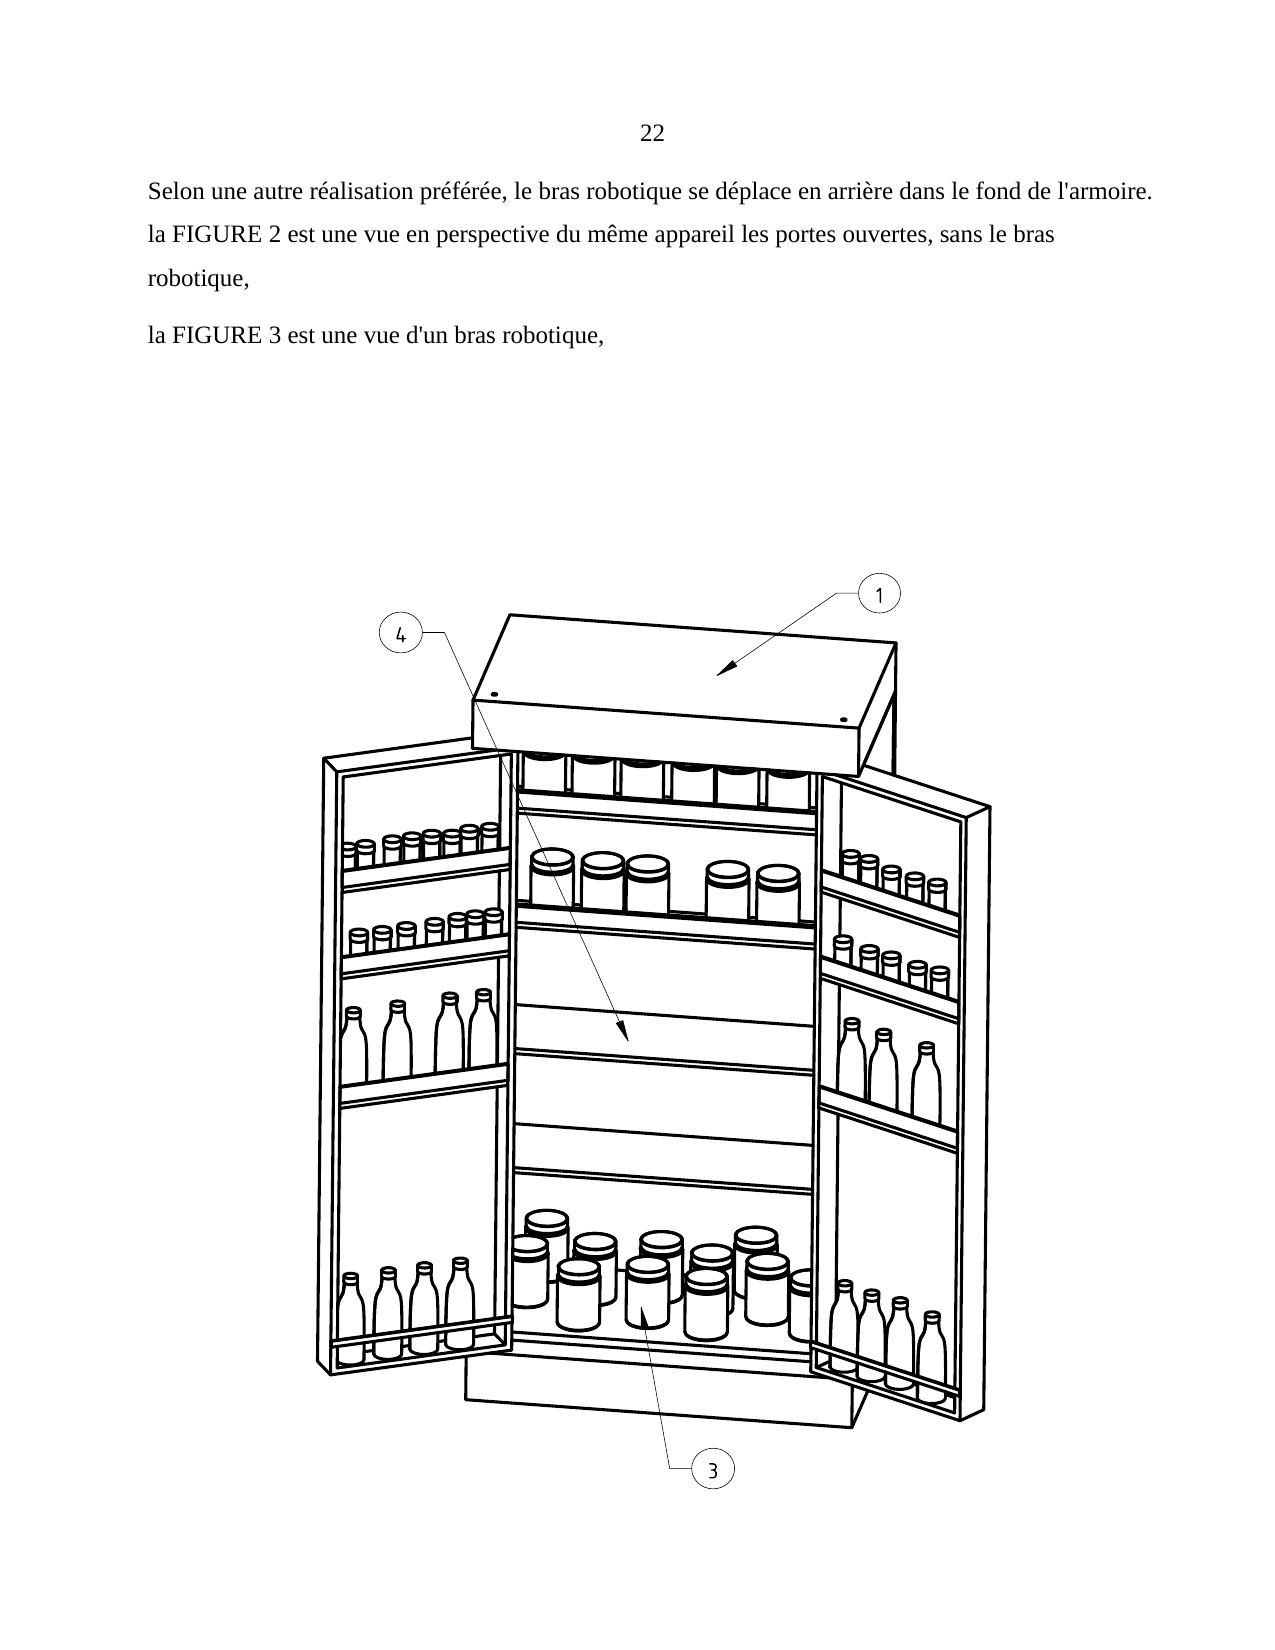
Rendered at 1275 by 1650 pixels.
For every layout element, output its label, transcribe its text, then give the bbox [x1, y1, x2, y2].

text la FIGURE 3 est une vue d'un bras robotique, [148, 320, 1157, 349]
text Selon une autre réalisation préférée, le bras robotique se déplace en arrière dans le fond de l'armoire. la FIGURE 2 est une vue en perspective du même appareil les portes ouvertes, sans le bras robotique, [148, 176, 1157, 291]
